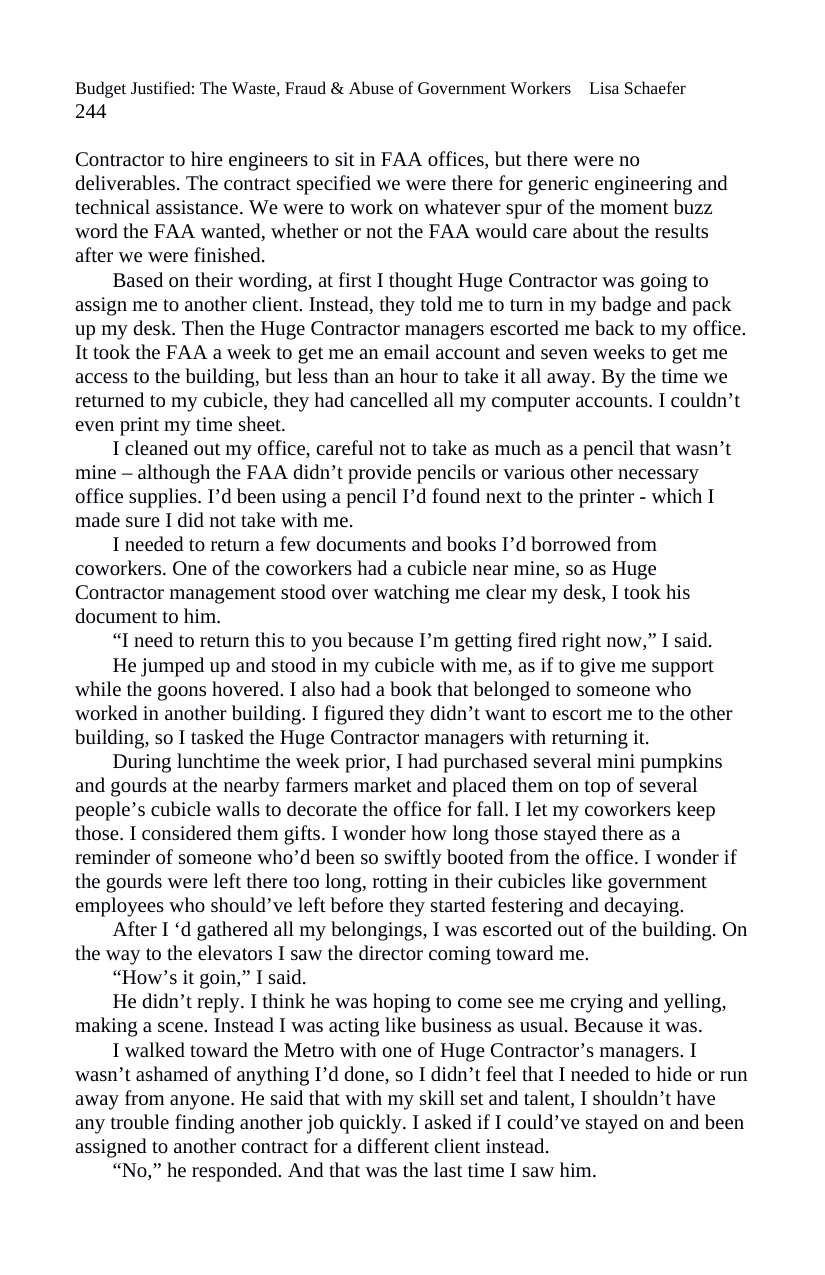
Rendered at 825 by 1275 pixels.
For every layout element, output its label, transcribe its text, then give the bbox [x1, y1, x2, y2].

text Based on their wording, at first I thought Huge Contractor was going to assign me to another client. Instead, they told me to turn in my badge and pack up my desk. Then the Huge Contractor managers escorted me back to my office. It took the FAA a week to get me an email account and seven weeks to get me access to the building, but less than an hour to take it all away. By the time we returned to my cubicle, they had cancelled all my computer accounts. I couldn’t even print my time sheet. [75, 267, 750, 436]
text Contractor to hire engineers to sit in FAA offices, but there were no deliverables. The contract specified we were there for generic engineering and technical assistance. We were to work on whatever spur of the moment buzz word the FAA wanted, whether or not the FAA would care about the results after we were finished. [75, 147, 750, 267]
text “No,” he responded. And that was the last time I saw him. [75, 1158, 750, 1182]
text After I ‘d gathered all my belongings, I was escorted out of the building. On the way to the elevators I saw the director coming toward me. [75, 917, 750, 965]
text “How’s it goin,” I said. [75, 965, 750, 989]
text “I need to return this to you because I’m getting fired right now,” I said. [75, 628, 750, 652]
text He jumped up and stood in my cubicle with me, as if to give me support while the goons hovered. I also had a book that belonged to someone who worked in another building. I figured they didn’t want to escort me to the other building, so I tasked the Huge Contractor managers with returning it. [75, 652, 750, 749]
text I walked toward the Metro with one of Huge Contractor’s managers. I wasn’t ashamed of anything I’d done, so I didn’t feel that I needed to hide or run away from anyone. He said that with my skill set and talent, I shouldn’t have any trouble finding another job quickly. I asked if I could’ve stayed on and been assigned to another contract for a different client instead. [75, 1037, 750, 1158]
text I cleaned out my office, careful not to take as much as a pencil that wasn’t mine – although the FAA didn’t provide pencils or various other necessary office supplies. I’d been using a pencil I’d found next to the printer - which I made sure I did not take with me. [75, 436, 750, 532]
text I needed to return a few documents and books I’d borrowed from coworkers. One of the coworkers had a cubicle near mine, so as Huge Contractor management stood over watching me clear my desk, I took his document to him. [75, 532, 750, 628]
text He didn’t reply. I think he was hoping to come see me crying and yelling, making a scene. Instead I was acting like business as usual. Because it was. [75, 989, 750, 1037]
text During lunchtime the week prior, I had purchased several mini pumpkins and gourds at the nearby farmers market and placed them on top of several people’s cubicle walls to decorate the office for fall. I let my coworkers keep those. I considered them gifts. I wonder how long those stayed there as a reminder of someone who’d been so swiftly booted from the office. I wonder if the gourds were left there too long, rotting in their cubicles like government employees who should’ve left before they started festering and decaying. [75, 749, 750, 917]
